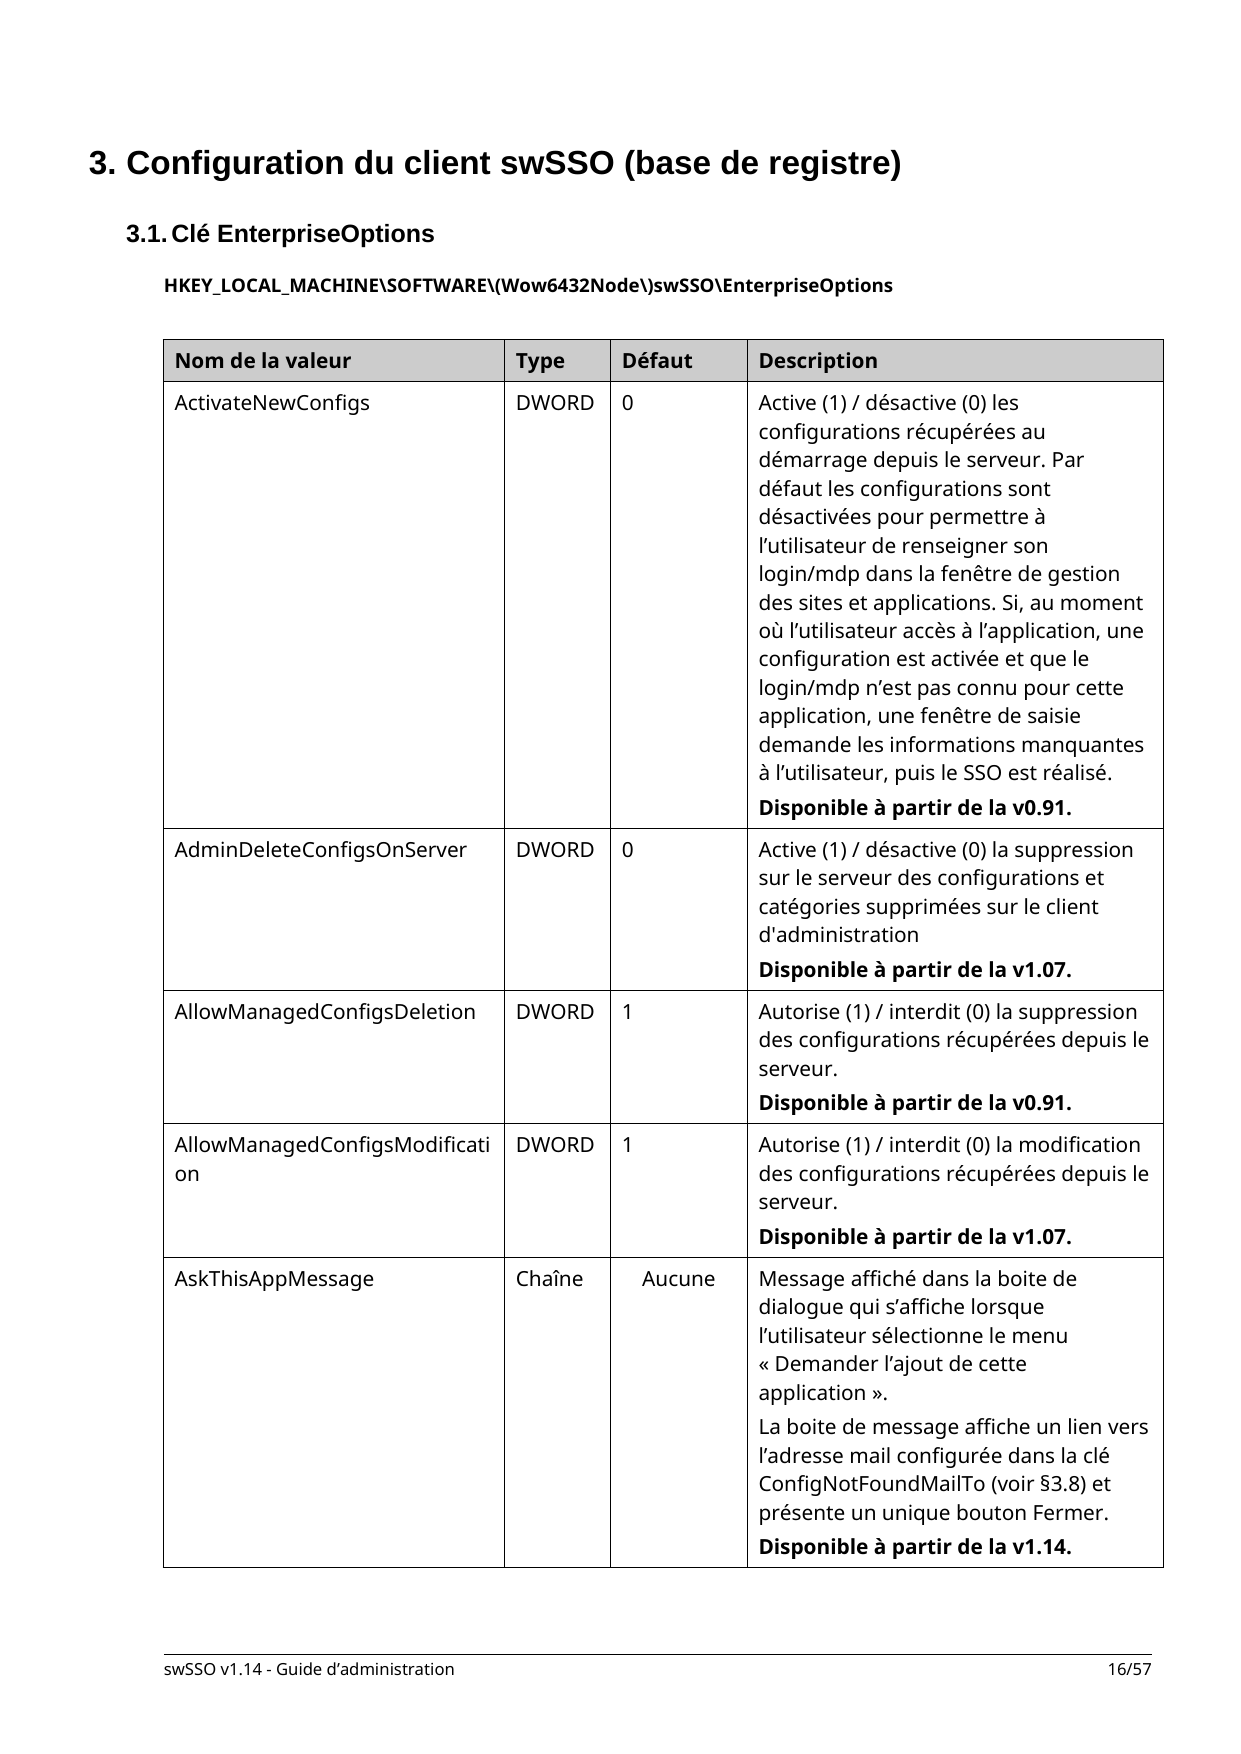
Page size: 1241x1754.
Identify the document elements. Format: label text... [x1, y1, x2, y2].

table_cell Chaîne [505, 1258, 610, 1567]
table_cell AllowManagedConfigsDeletion [164, 991, 504, 1123]
subtitle Configuration du client swSSO (base de registre) [89, 143, 1152, 182]
table_cell Active (1) / désactive (0) la suppression sur le serveur des configurations et catégories supprimées sur le client d'administration Disponible à partir de la v1.07. [748, 829, 1163, 989]
table_cell 1 [611, 1124, 747, 1257]
table_header Description [748, 340, 1163, 381]
table_header Nom de la valeur [164, 340, 504, 381]
table_cell DWORD [505, 829, 610, 989]
table_cell AdminDeleteConfigsOnServer [164, 829, 504, 989]
table_cell ActivateNewConfigs [164, 382, 504, 828]
table_cell Autorise (1) / interdit (0) la suppression des configurations récupérées depuis le serveur. Disponible à partir de la v0.91. [748, 991, 1163, 1123]
text HKEY_LOCAL_MACHINE\SOFTWARE\(Wow6432Node\)swSSO\EnterpriseOptions [164, 273, 1152, 298]
table_header Type [505, 340, 610, 381]
table_cell Aucune [611, 1258, 747, 1567]
subtitle Clé EnterpriseOptions [126, 219, 1152, 248]
table_cell 0 [611, 829, 747, 989]
table_cell DWORD [505, 991, 610, 1123]
table_cell AskThisAppMessage [164, 1258, 504, 1567]
table_cell DWORD [505, 382, 610, 828]
table_cell DWORD [505, 1124, 610, 1257]
table_header Défaut [611, 340, 747, 381]
table_cell AllowManagedConfigsModification [164, 1124, 504, 1257]
table_cell 1 [611, 991, 747, 1123]
table_cell Message affiché dans la boite de dialogue qui s’affiche lorsque l’utilisateur sélectionne le menu « Demander l’ajout de cette application ». La boite de message affiche un lien vers l’adresse mail configurée dans la clé ConfigNotFoundMailTo (voir §3.8) et présente un unique bouton Fermer. Disponible à partir de la v1.14. [748, 1258, 1163, 1567]
table_cell Active (1) / désactive (0) les configurations récupérées au démarrage depuis le serveur. Par défaut les configurations sont désactivées pour permettre à l’utilisateur de renseigner son login/mdp dans la fenêtre de gestion des sites et applications. Si, au moment où l’utilisateur accès à l’application, une configuration est activée et que le login/mdp n’est pas connu pour cette application, une fenêtre de saisie demande les informations manquantes à l’utilisateur, puis le SSO est réalisé. Disponible à partir de la v0.91. [748, 382, 1163, 828]
table_cell Autorise (1) / interdit (0) la modification des configurations récupérées depuis le serveur. Disponible à partir de la v1.07. [748, 1124, 1163, 1257]
table_cell 0 [611, 382, 747, 828]
